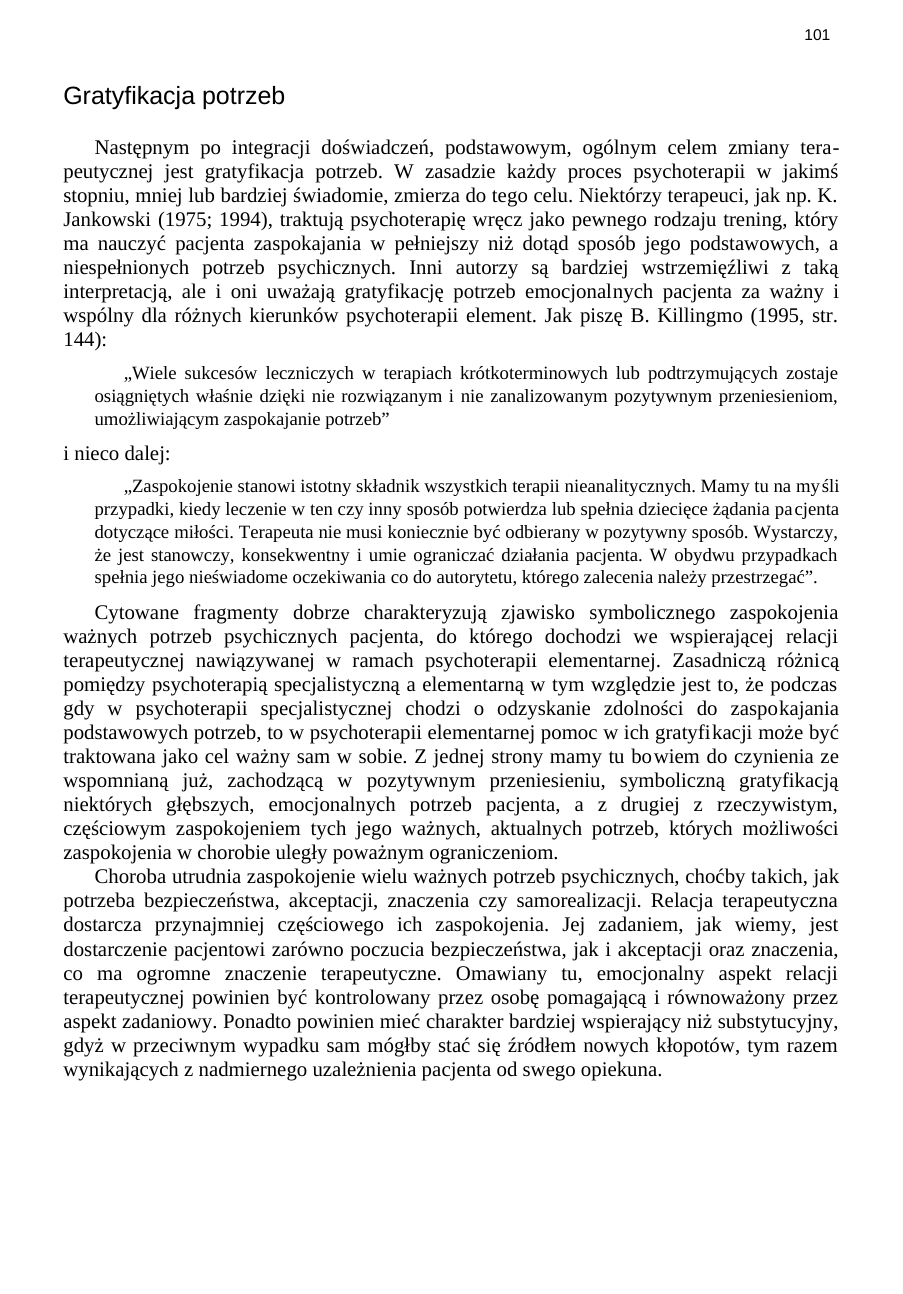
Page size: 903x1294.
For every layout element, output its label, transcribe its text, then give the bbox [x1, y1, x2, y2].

text i nieco dalej: [63, 441, 839, 465]
text Następnym po integracji doświadczeń, podstawowym, ogólnym celem zmiany tera­peutycznej jest gratyfikacja potrzeb. W zasadzie każdy proces psychoterapii w jakimś stopniu, mniej lub bardziej świadomie, zmierza do tego celu. Niektórzy terapeuci, jak np. K. Jankowski (1975; 1994), traktują psychoterapię wręcz jako pewnego rodzaju trening, który ma nauczyć pacjenta zaspokajania w pełniejszy niż dotąd sposób jego podstawowych, a niespełnionych potrzeb psychicznych. Inni autorzy są bardziej wstrzemięźliwi z taką interpretacją, ale i oni uważają gratyfikację potrzeb emocjonal­nych pacjenta za ważny i wspólny dla różnych kierunków psychoterapii element. Jak piszę B. Killingmo (1995, str. 144): [63, 135, 839, 351]
subtitle Gratyfikacja potrzeb [63, 81, 839, 110]
text Cytowane fragmenty dobrze charakteryzują zjawisko symbolicznego zaspokojenia ważnych potrzeb psychicznych pacjenta, do którego dochodzi we wspierającej relacji terapeutycznej nawiązywanej w ramach psychoterapii elementarnej. Zasadniczą różni­cą pomiędzy psychoterapią specjalistyczną a elementarną w tym względzie jest to, że podczas gdy w psychoterapii specjalistycznej chodzi o odzyskanie zdolności do zaspo­kajania podstawowych potrzeb, to w psychoterapii elementarnej pomoc w ich gratyfi­kacji może być traktowana jako cel ważny sam w sobie. Z jednej strony mamy tu bo­wiem do czynienia ze wspomnianą już, zachodzącą w pozytywnym przeniesieniu, symboliczną gratyfikacją niektórych głębszych, emocjonalnych potrzeb pacjenta, a z drugiej z rzeczywistym, częściowym zaspokojeniem tych jego ważnych, aktualnych potrzeb, których możliwości zaspokojenia w chorobie uległy poważnym ogranicze­niom. [63, 599, 839, 864]
text „Wiele sukcesów leczniczych w terapiach krótkoterminowych lub podtrzymujących zostaje osiągniętych właśnie dzięki nie rozwiązanym i nie zanalizowanym pozytywnym przeniesieniom, umożliwiającym zaspokajanie potrzeb” [94, 362, 839, 429]
text Choroba utrudnia zaspokojenie wielu ważnych potrzeb psychicznych, choćby ta­kich, jak potrzeba bezpieczeństwa, akceptacji, znaczenia czy samorealizacji. Relacja terapeutyczna dostarcza przynajmniej częściowego ich zaspokojenia. Jej zadaniem, jak wiemy, jest dostarczenie pacjentowi zarówno poczucia bezpieczeństwa, jak i akceptacji oraz znaczenia, co ma ogromne znaczenie terapeutyczne. Omawiany tu, emocjonalny aspekt relacji terapeutycznej powinien być kontrolowany przez osobę pomagającą i równoważony przez aspekt zadaniowy. Ponadto powinien mieć charakter bardziej wspierający niż substytucyjny, gdyż w przeciwnym wypadku sam mógłby stać się źródłem nowych kłopotów, tym razem wynikających z nadmiernego uzależnienia pa­cjenta od swego opiekuna. [63, 864, 839, 1081]
text „Zaspokojenie stanowi istotny składnik wszystkich terapii nieanalitycznych. Mamy tu na my­śli przypadki, kiedy leczenie w ten czy inny sposób potwierdza lub spełnia dziecięce żądania pa­cjenta dotyczące miłości. Terapeuta nie musi koniecznie być odbierany w pozytywny sposób. Wystarczy, że jest stanowczy, konsekwentny i umie ograniczać działania pacjenta. W obydwu przypadkach spełnia jego nieświadome oczekiwania co do autorytetu, którego zalecenia należy przestrzegać”. [94, 475, 839, 588]
text 101 [804, 26, 833, 44]
